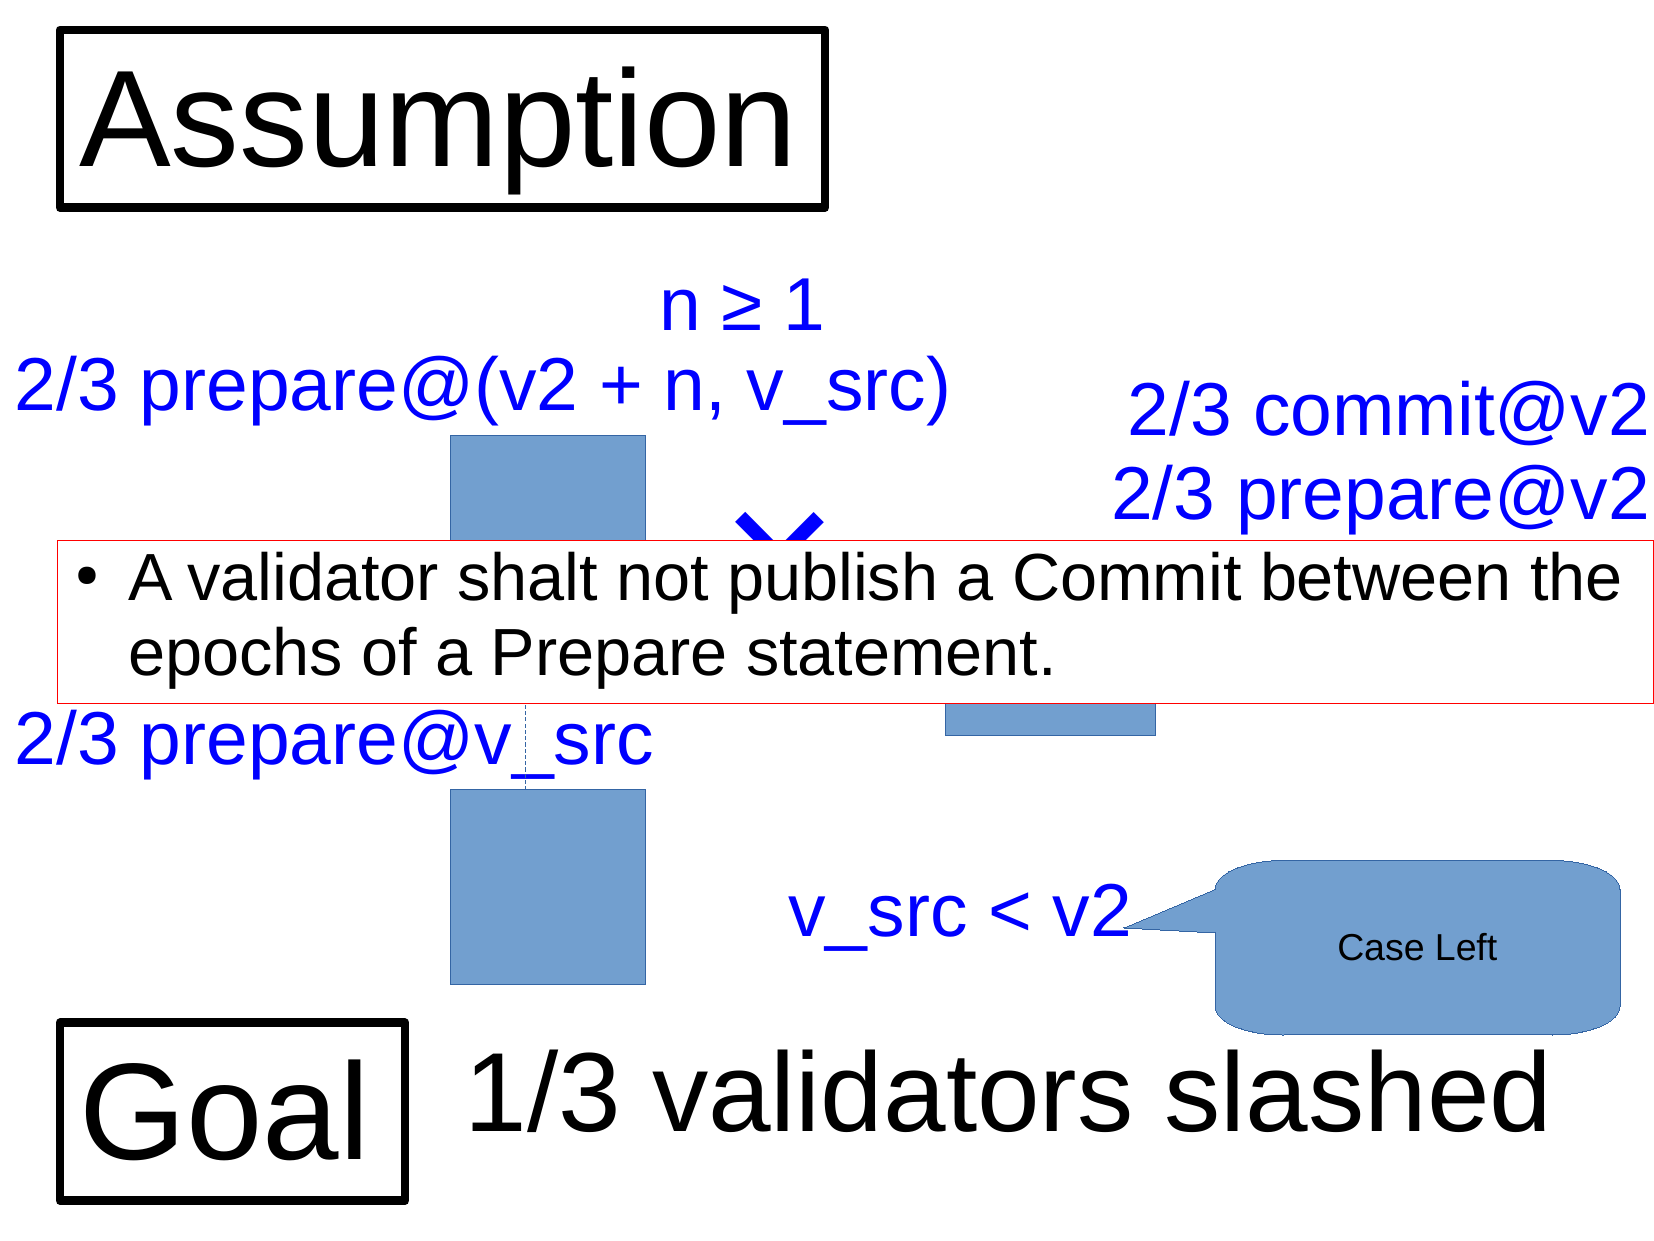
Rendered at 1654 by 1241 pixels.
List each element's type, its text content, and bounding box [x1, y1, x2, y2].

text_box 2/3 commit@v2 2/3 prepare@v2 [945, 360, 1654, 540]
text_box [450, 955, 646, 985]
text_box n ≥ 1 [15, 255, 1471, 354]
text_box Goal [60, 1022, 406, 1201]
text_box Case Left [1123, 860, 1621, 1036]
text_box v_src < v2 [773, 860, 1654, 1043]
text_box 2/3 prepare@(v2 + n, v_src) [0, 334, 991, 601]
text_box Assumption [60, 30, 826, 208]
text_box 2/3 prepare@v_src [0, 689, 991, 955]
text_box [991, 704, 1156, 736]
text_box A validator shalt not publish a Commit between the epochs of a Prepare statement. [57, 540, 1654, 704]
text_box 1/3 validators slashed [450, 1022, 1576, 1201]
